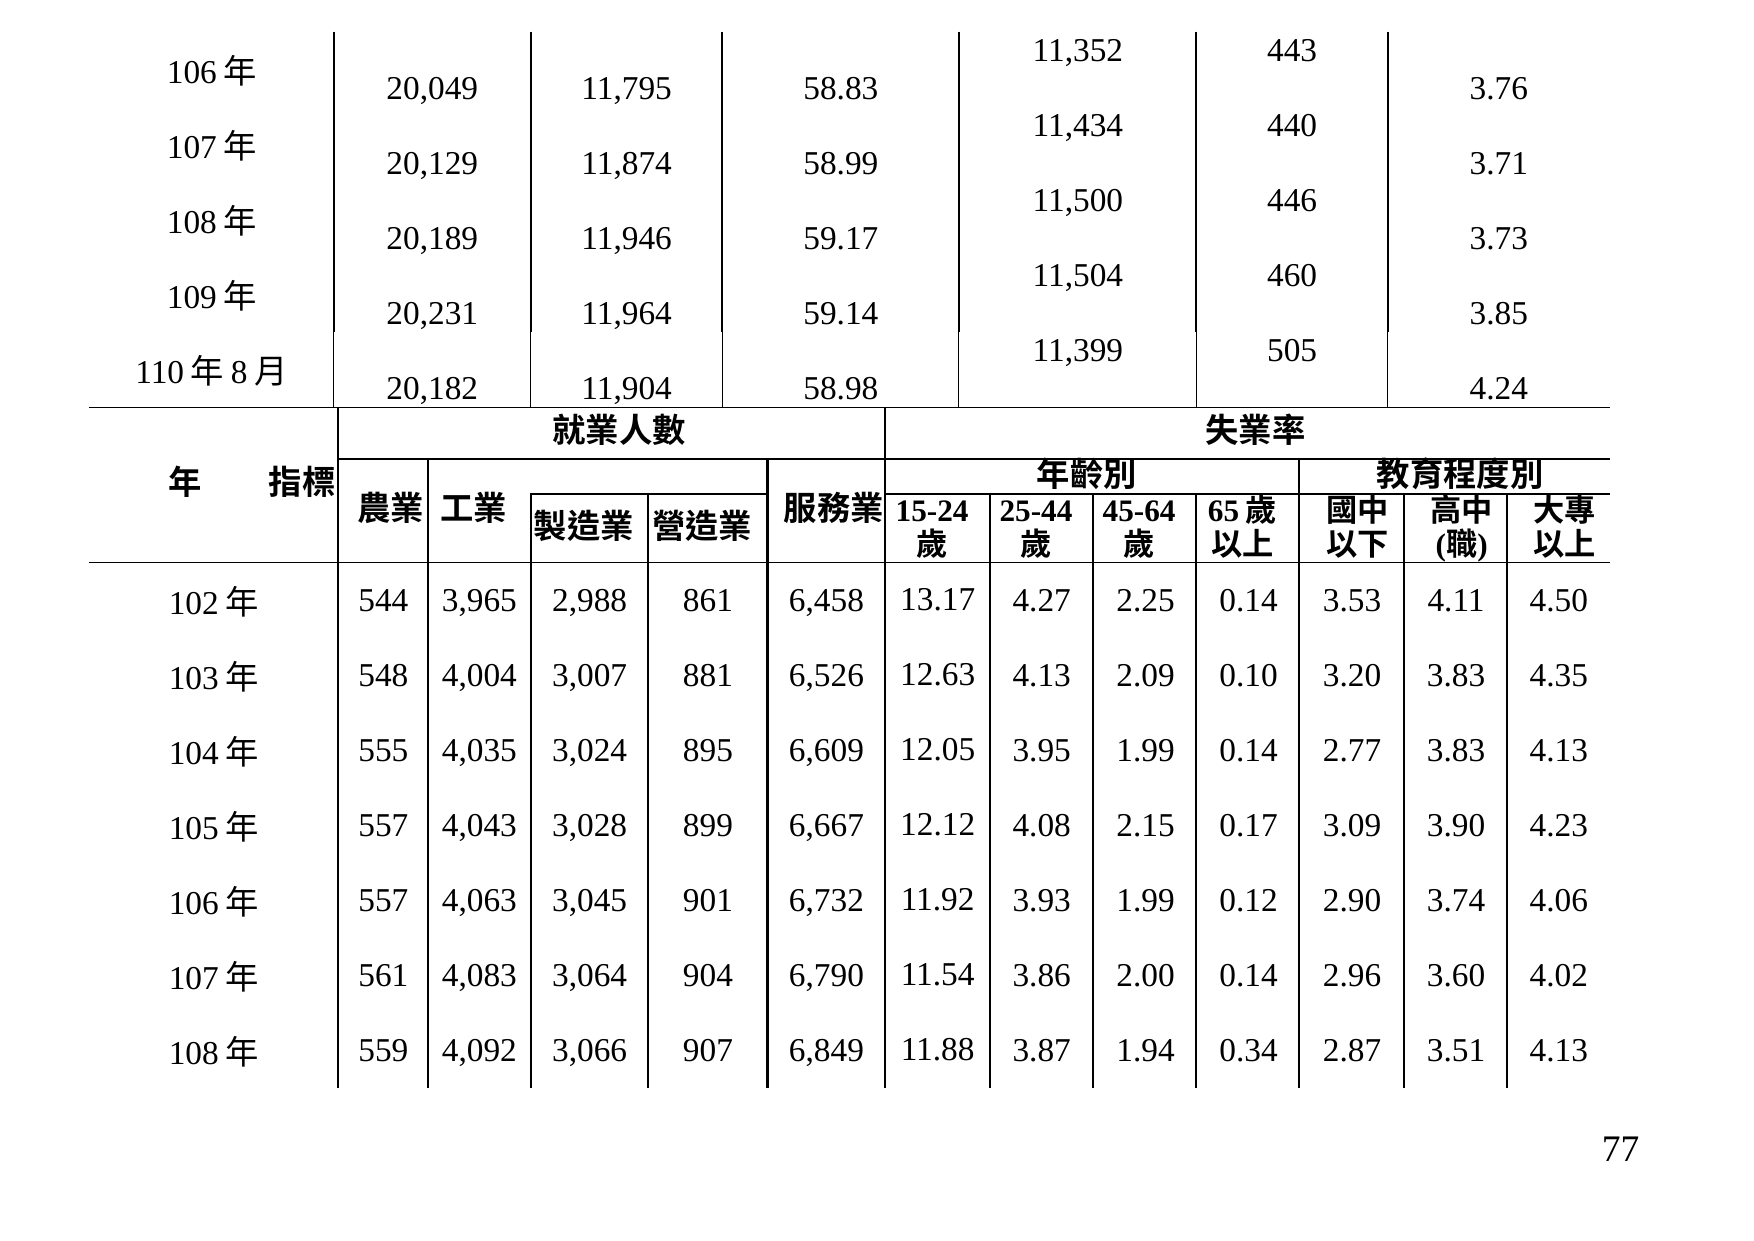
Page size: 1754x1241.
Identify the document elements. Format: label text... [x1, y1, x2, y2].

table_cell 4,043 [429, 788, 530, 863]
table_cell 4.13 [1508, 1013, 1609, 1088]
table_cell 3.87 [991, 1013, 1092, 1088]
table_cell 4.02 [1508, 938, 1609, 1013]
table_cell 107年 [89, 107, 333, 182]
table_cell 國中 以下 [1300, 495, 1403, 562]
table_cell 2.25 [1094, 563, 1195, 638]
table_cell 3.95 [991, 713, 1092, 788]
table_cell 11,946 [532, 182, 721, 257]
table_cell 11,500 [960, 182, 1195, 257]
table_cell 0.17 [1197, 788, 1298, 863]
table_cell 4,004 [429, 638, 530, 713]
table_cell 營造業 [649, 495, 766, 562]
table_cell 4.50 [1508, 563, 1609, 638]
table_cell 3,965 [429, 563, 530, 638]
table_cell 12.05 [886, 713, 989, 788]
table_cell 1.94 [1094, 1013, 1195, 1088]
table_cell 就業人數 [339, 408, 884, 457]
table_cell 3,007 [532, 638, 647, 713]
table_cell 104年 [89, 713, 337, 788]
table_cell 3,066 [532, 1013, 647, 1088]
table_cell 3,045 [532, 863, 647, 938]
table_cell 0.10 [1197, 638, 1298, 713]
table_cell 20,189 [335, 182, 530, 257]
table_cell 103年 [89, 638, 337, 713]
table_cell 108年 [89, 182, 333, 257]
table_cell 45-64歲 [1094, 495, 1195, 562]
table_cell 2.87 [1300, 1013, 1403, 1088]
table_cell 11,964 [532, 257, 721, 332]
table_cell 3.73 [1389, 182, 1609, 257]
table_cell 高中(職) [1405, 495, 1506, 562]
table_cell 11.54 [886, 938, 989, 1013]
table_cell 2.15 [1094, 788, 1195, 863]
table_cell 0.14 [1197, 713, 1298, 788]
table_cell 105年 [89, 788, 337, 863]
table_cell 4.13 [1508, 713, 1609, 788]
table_cell 20,129 [335, 107, 530, 182]
table_cell 4,035 [429, 713, 530, 788]
table_cell 2.09 [1094, 638, 1195, 713]
table_cell 557 [339, 863, 427, 938]
table_cell 0.14 [1197, 938, 1298, 1013]
table_cell 861 [649, 563, 766, 638]
table_cell 4.23 [1508, 788, 1609, 863]
table_cell 109年 [89, 257, 333, 332]
table_cell 904 [649, 938, 766, 1013]
table_cell 881 [649, 638, 766, 713]
table_cell 教育程度別 [1300, 460, 1609, 493]
table_cell 11,795 [532, 32, 721, 107]
table_cell 大專 以上 [1508, 495, 1609, 562]
table_cell 899 [649, 788, 766, 863]
table_cell 4,083 [429, 938, 530, 1013]
table_cell 901 [649, 863, 766, 938]
table_cell 4,092 [429, 1013, 530, 1088]
table_cell 895 [649, 713, 766, 788]
table_cell 58.83 [723, 32, 958, 107]
table_cell 557 [339, 788, 427, 863]
table_cell 2.90 [1300, 863, 1403, 938]
table_cell 12.12 [886, 788, 989, 863]
table_cell 3.85 [1389, 257, 1609, 332]
table_cell 4.27 [991, 563, 1092, 638]
table_cell 農業 [339, 460, 427, 562]
table_cell 2.96 [1300, 938, 1403, 1013]
table_cell 106年 [89, 32, 333, 107]
table_cell 59.17 [723, 182, 958, 257]
table_cell 2.00 [1094, 938, 1195, 1013]
table_cell 失業率 [886, 408, 1609, 457]
table_cell 107年 [89, 938, 337, 1013]
table_cell 6,526 [769, 638, 884, 713]
table_cell 3.53 [1300, 563, 1403, 638]
table_cell 58.98 [723, 332, 958, 407]
table_cell 6,732 [769, 863, 884, 938]
table_cell 3.76 [1389, 32, 1609, 107]
table_cell 25-44歲 [991, 495, 1092, 562]
table_cell 11,399 [959, 332, 1196, 407]
table_cell 505 [1197, 332, 1387, 407]
table_cell 12.63 [886, 638, 989, 713]
table_cell 3.86 [991, 938, 1092, 1013]
table_cell [531, 460, 648, 493]
table_cell 102年 [89, 563, 337, 638]
table_cell 4.24 [1388, 332, 1609, 407]
table_cell 3,064 [532, 938, 647, 1013]
table_cell 20,049 [335, 32, 530, 107]
table_cell 年齡別 [886, 460, 1298, 493]
table_cell 4.08 [991, 788, 1092, 863]
table_cell 4.13 [991, 638, 1092, 713]
table_cell 2,988 [532, 563, 647, 638]
table_cell 11,434 [960, 107, 1195, 182]
table_cell 555 [339, 713, 427, 788]
table_cell 446 [1197, 182, 1387, 257]
table_cell 20,182 [334, 332, 530, 407]
table_cell 65歲 以上 [1197, 495, 1298, 562]
table_cell 6,790 [769, 938, 884, 1013]
table_cell 3.60 [1405, 938, 1506, 1013]
table_cell 3.74 [1405, 863, 1506, 938]
table_cell 108年 [89, 1013, 337, 1088]
table_cell 3,024 [532, 713, 647, 788]
table_cell 440 [1197, 107, 1387, 182]
table_cell [648, 460, 766, 493]
table_cell 3.09 [1300, 788, 1403, 863]
table_cell 3.83 [1405, 638, 1506, 713]
table_cell 4.11 [1405, 563, 1506, 638]
table_cell 11,904 [531, 332, 722, 407]
table_cell 11.92 [886, 863, 989, 938]
table_cell 13.17 [886, 563, 989, 638]
table_cell 544 [339, 563, 427, 638]
table_cell 548 [339, 638, 427, 713]
table_cell 0.34 [1197, 1013, 1298, 1088]
table_cell 11,352 [960, 32, 1195, 107]
table_cell 4.35 [1508, 638, 1609, 713]
table_cell 11,504 [960, 257, 1195, 332]
table_cell 3.83 [1405, 713, 1506, 788]
table_cell 20,231 [335, 257, 530, 332]
table_cell 6,667 [769, 788, 884, 863]
table_cell 2.77 [1300, 713, 1403, 788]
table_cell 3.20 [1300, 638, 1403, 713]
table_cell 工業 [429, 460, 531, 562]
table_cell 907 [649, 1013, 766, 1088]
table_cell 製造業 [532, 495, 647, 562]
table_cell 6,849 [769, 1013, 884, 1088]
table_cell 4,063 [429, 863, 530, 938]
table_cell 3.51 [1405, 1013, 1506, 1088]
table_cell 11.88 [886, 1013, 989, 1088]
table_cell 15-24歲 [886, 495, 989, 562]
table_cell 3,028 [532, 788, 647, 863]
table_cell 3.93 [991, 863, 1092, 938]
table_cell 3.90 [1405, 788, 1506, 863]
table_cell 0.14 [1197, 563, 1298, 638]
table_cell 年 指標 [89, 408, 337, 562]
table_cell 6,609 [769, 713, 884, 788]
table_cell 11,874 [532, 107, 721, 182]
table_cell 443 [1197, 32, 1387, 107]
table_cell 1.99 [1094, 863, 1195, 938]
table_cell 110年8月 [89, 332, 333, 407]
table_cell 559 [339, 1013, 427, 1088]
table_cell 460 [1197, 257, 1387, 332]
table_cell 58.99 [723, 107, 958, 182]
table_cell 106年 [89, 863, 337, 938]
table_cell 3.71 [1389, 107, 1609, 182]
table_cell 59.14 [723, 257, 958, 332]
table_cell 561 [339, 938, 427, 1013]
table_cell 0.12 [1197, 863, 1298, 938]
table_cell 6,458 [769, 563, 884, 638]
table_cell 4.06 [1508, 863, 1609, 938]
table_cell 1.99 [1094, 713, 1195, 788]
table_cell 服務業 [769, 460, 884, 562]
